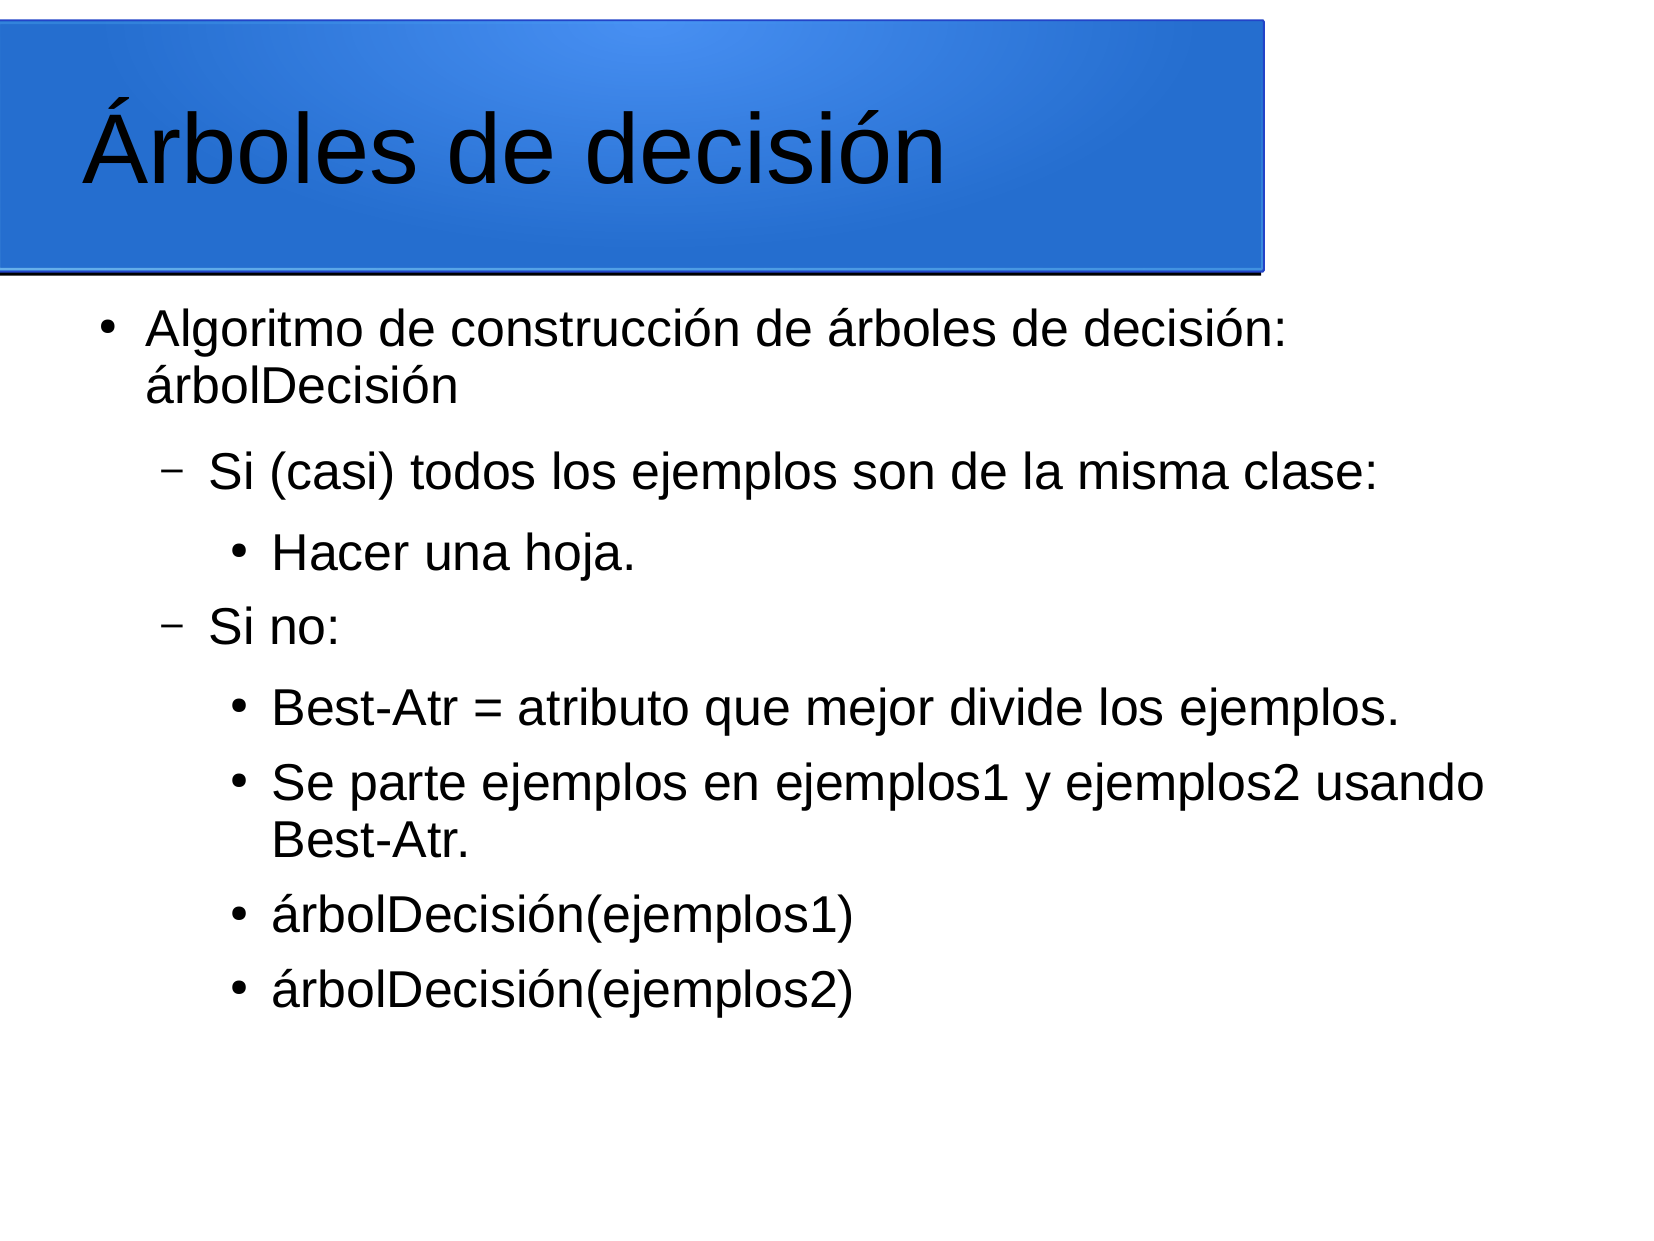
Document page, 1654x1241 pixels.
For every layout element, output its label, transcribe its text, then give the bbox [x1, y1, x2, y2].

title Árboles de decisión [82, 47, 1235, 252]
list Algoritmo de construcción de árboles de decisión: árbolDecisión Si (casi) todos los ejemplos son de la misma clase: Hacer una hoja. Si no: Best-Atr = atributo que mejor divide los ejemplos. Se parte ejemplos en ejemplos1 y ejemplos2 usando Best-Atr. árbolDecisión(ejemplos1) árbolDecisión(ejemplos2) [82, 299, 1571, 1019]
